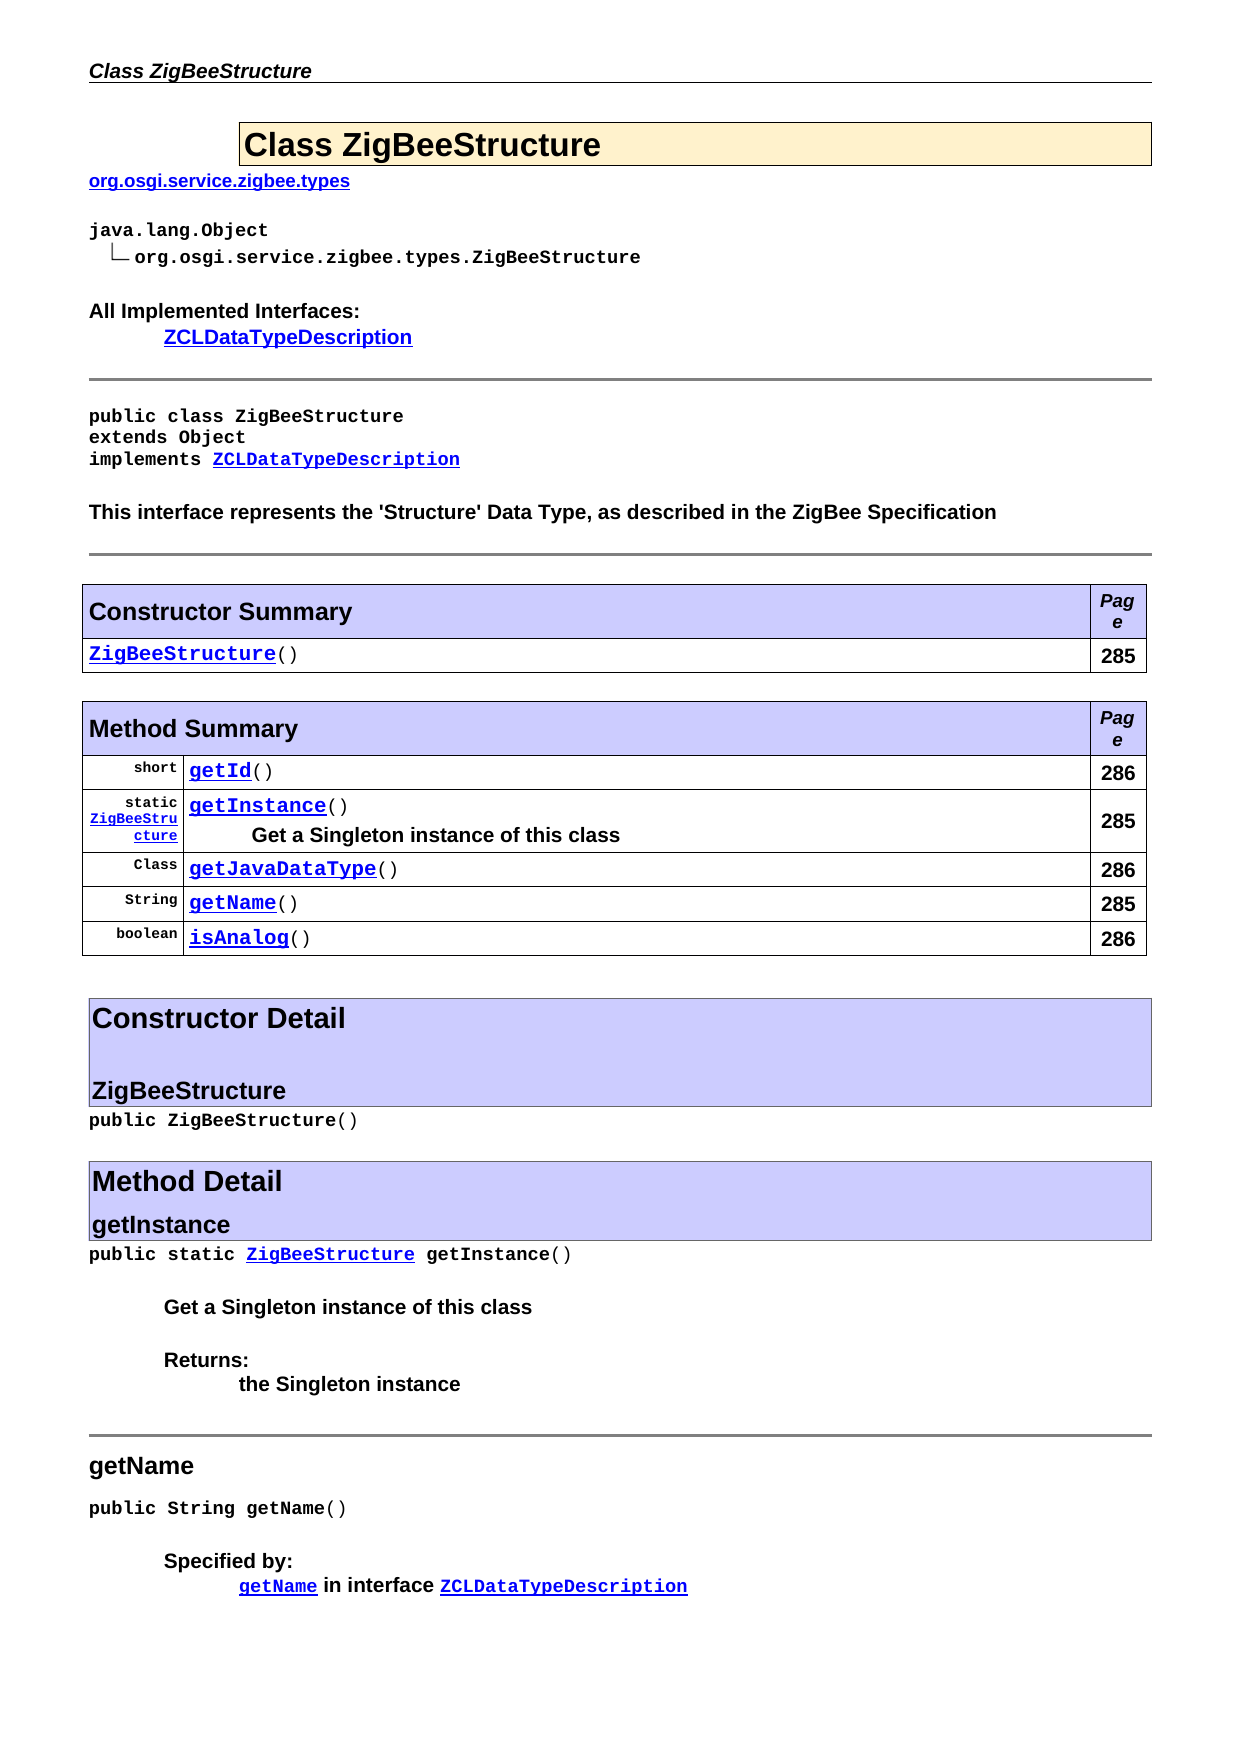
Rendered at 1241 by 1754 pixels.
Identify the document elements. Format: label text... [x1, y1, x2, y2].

table_header Constructor Summary [83, 585, 1090, 638]
table_cell boolean [83, 922, 183, 955]
table_cell getJavaDataType() [184, 853, 1090, 886]
table_header Method Summary [83, 702, 1090, 755]
text This interface represents the 'Structure' Data Type, as described in the ZigBee Specification [88, 500, 1152, 524]
table_cell String [83, 887, 183, 921]
text public ZigBeeStructure() [88, 1110, 1152, 1132]
text extends Object [88, 428, 1152, 449]
subtitle Class ZigBeeStructure [240, 123, 1151, 165]
table_cell Class [83, 853, 183, 886]
table_header Page [1091, 585, 1146, 638]
text Returns: [163, 1348, 1152, 1372]
text implements ZCLDataTypeDescription [88, 449, 1152, 471]
subtitle Constructor Detail [90, 999, 1151, 1034]
table_cell getName() [184, 887, 1090, 921]
table_cell 286 [1091, 756, 1146, 789]
table_cell short [83, 756, 183, 789]
table_cell getId() [184, 756, 1090, 789]
table_cell 286 [1091, 853, 1146, 886]
subtitle ZigBeeStructure [90, 1072, 1151, 1106]
text public static ZigBeeStructure getInstance() [88, 1244, 1152, 1266]
subtitle All Implemented Interfaces: [88, 298, 1152, 322]
table_cell 285 [1091, 790, 1146, 852]
table_cell static ZigBeeStructure [83, 790, 183, 852]
text public class ZigBeeStructure [88, 407, 1152, 428]
table_cell getInstance() Get a Singleton instance of this class [184, 790, 1090, 852]
text java.lang.Object [88, 221, 1152, 242]
text org.osgi.service.zigbee.types.ZigBeeStructure [88, 242, 1152, 269]
text the Singleton instance [238, 1372, 1152, 1396]
subtitle Method Detail [90, 1162, 1151, 1197]
table_cell 285 [1091, 639, 1146, 672]
table_cell isAnalog() [184, 922, 1090, 955]
picture [111, 241, 135, 264]
text org.osgi.service.zigbee.types [88, 170, 1152, 191]
text ZCLDataTypeDescription [163, 325, 1152, 349]
text Specified by: [163, 1549, 1152, 1573]
text Get a Singleton instance of this class [163, 1295, 1152, 1319]
subtitle getInstance [90, 1206, 1151, 1240]
table_header Page [1091, 702, 1146, 755]
table_cell ZigBeeStructure() [83, 639, 1090, 672]
text public String getName() [88, 1499, 1152, 1520]
table_cell 285 [1091, 887, 1146, 921]
table_cell 286 [1091, 922, 1146, 955]
text getName in interface ZCLDataTypeDescription [238, 1573, 1152, 1598]
